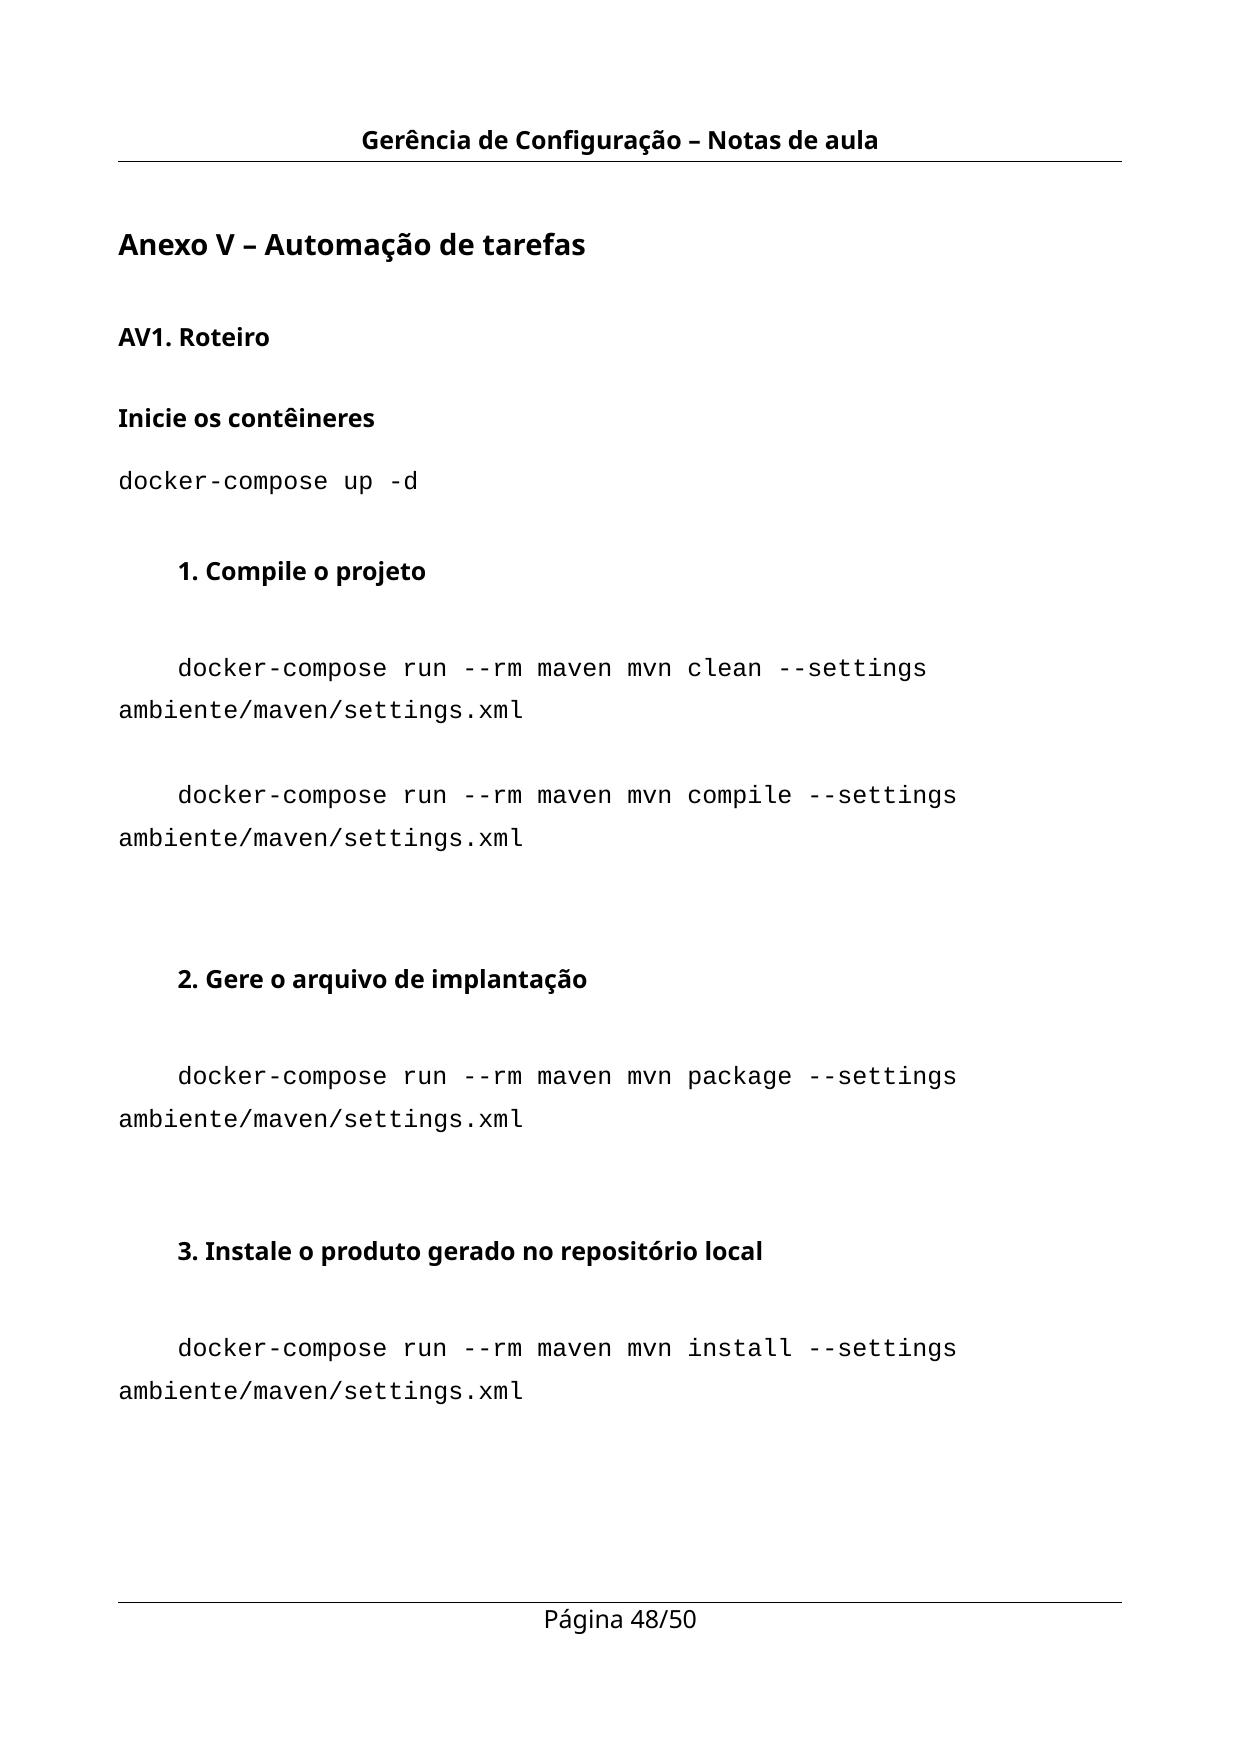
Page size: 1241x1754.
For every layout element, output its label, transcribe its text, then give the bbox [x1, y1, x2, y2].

text docker-compose up -d [118, 468, 1122, 497]
text 1. Compile o projeto [118, 553, 1122, 587]
text 3. Instale o produto gerado no repositório local [118, 1234, 1122, 1268]
text docker-compose run --rm maven mvn clean --settings ambiente/maven/settings.xml [118, 656, 1122, 726]
text docker-compose run --rm maven mvn package --settings ambiente/maven/settings.xml [118, 1064, 1122, 1134]
text 2. Gere o arquivo de implantação [118, 962, 1122, 996]
subtitle AV1. Roteiro [118, 320, 1122, 354]
text Inicie os contêineres [118, 400, 1122, 434]
subtitle Anexo V – Automação de tarefas [118, 224, 1122, 264]
text docker-compose run --rm maven mvn compile --settings ambiente/maven/settings.xml [118, 783, 1122, 854]
text docker-compose run --rm maven mvn install --settings ambiente/maven/settings.xml [118, 1336, 1122, 1407]
